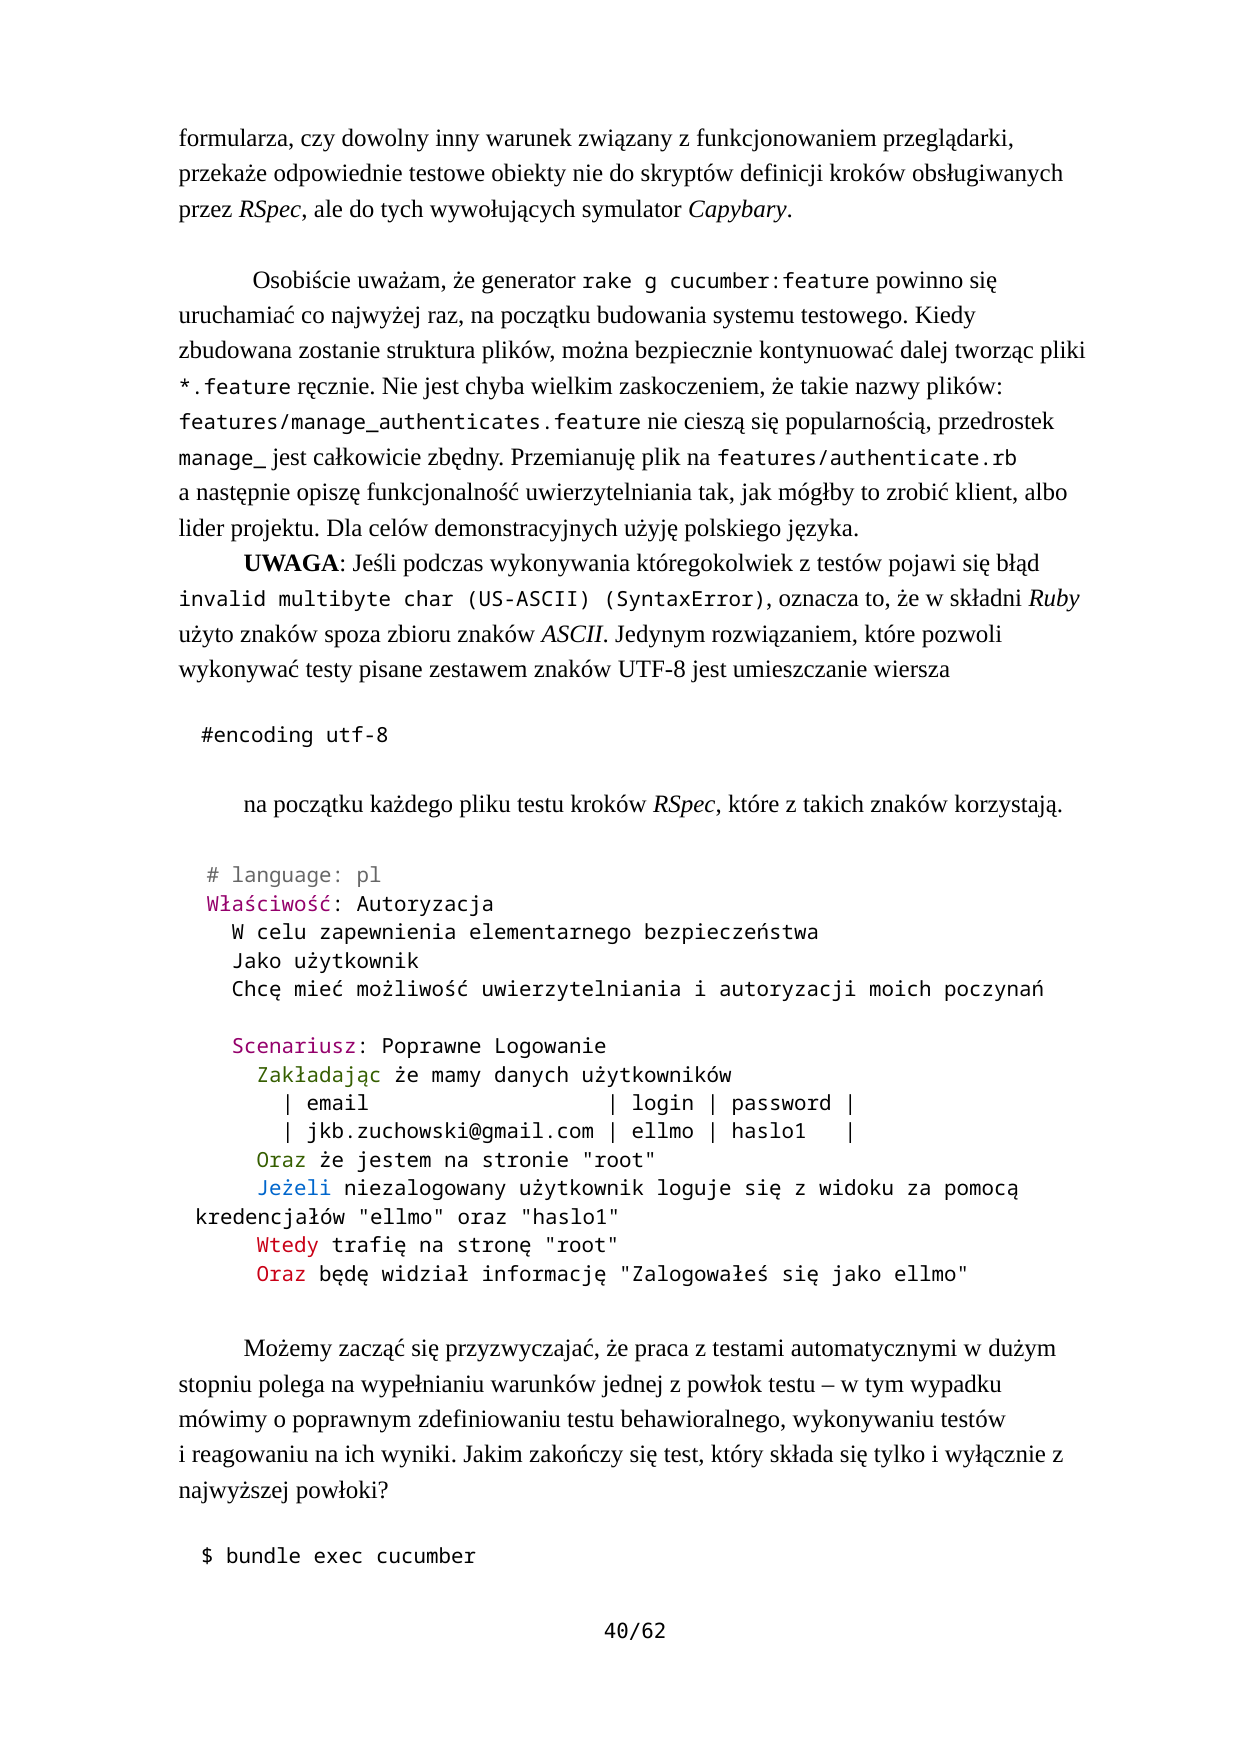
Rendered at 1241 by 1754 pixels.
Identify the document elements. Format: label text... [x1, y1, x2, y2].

text Osobiście uważam, że generator rake g cucumber:feature powinno się uruchamiać co najwyżej raz, na początku budowania systemu testowego. Kiedy zbudowana zostanie struktura plików, można bezpiecznie kontynuować dalej tworząc pliki *.feature ręcznie. Nie jest chyba wielkim zaskoczeniem, że takie nazwy plików: features/manage_authenticates.feature nie cieszą się popularnością, przedrostek manage_ jest całkowicie zbędny. Przemianuję plik na features/authenticate.rb a następnie opiszę funkcjonalność uwierzytelniania tak, jak mógłby to zrobić klient, albo lider projektu. Dla celów demonstracyjnych użyję polskiego języka. [178, 260, 1093, 543]
text #encoding utf-8 [189, 720, 1093, 749]
text UWAGA: Jeśli podczas wykonywania któregokolwiek z testów pojawi się błąd invalid multibyte char (US-ASCII) (SyntaxError), oznacza to, że w składni Ruby użyto znaków spoza zbioru znaków ASCII. Jedynym rozwiązaniem, które pozwoli wykonywać testy pisane zestawem znaków UTF-8 jest umieszczanie wiersza [178, 543, 1093, 685]
text formularza, czy dowolny inny warunek związany z funkcjonowaniem przeglądarki, przekaże odpowiednie testowe obiekty nie do skryptów definicji kroków obsługiwanych przez RSpec, ale do tych wywołujących symulator Capybary. [178, 118, 1093, 224]
table_header # language: pl Właściwość: Autoryzacja W celu zapewnienia elementarnego bezpieczeństwa Jako użytkownik Chcę mieć możliwość uwierzytelniania i autoryzacji moich poczynań Scenariusz: Poprawne Logowanie Zakładając że mamy danych użytkowników | email | login | password | | jkb.zuchowski@gmail.com | ellmo | haslo1 | Oraz że jestem na stronie "root" Jeżeli niezalogowany użytkownik loguje się z widoku za pomocą kredencjałów "ellmo" oraz "haslo1" Wtedy trafię na stronę "root" Oraz będę widział informację "Zalogowałeś się jako ellmo" [177, 855, 1093, 1293]
text Możemy zacząć się przyzwyczajać, że praca z testami automatycznymi w dużym stopniu polega na wypełnianiu warunków jednej z powłok testu – w tym wypadku mówimy o poprawnym zdefiniowaniu testu behawioralnego, wykonywaniu testów i reagowaniu na ich wyniki. Jakim zakończy się test, który składa się tylko i wyłącznie z najwyższej powłoki? [178, 1328, 1093, 1505]
text na początku każdego pliku testu kroków RSpec, które z takich znaków korzystają. [178, 784, 1093, 819]
table_header $ bundle exec cucumber [177, 1541, 1093, 1569]
